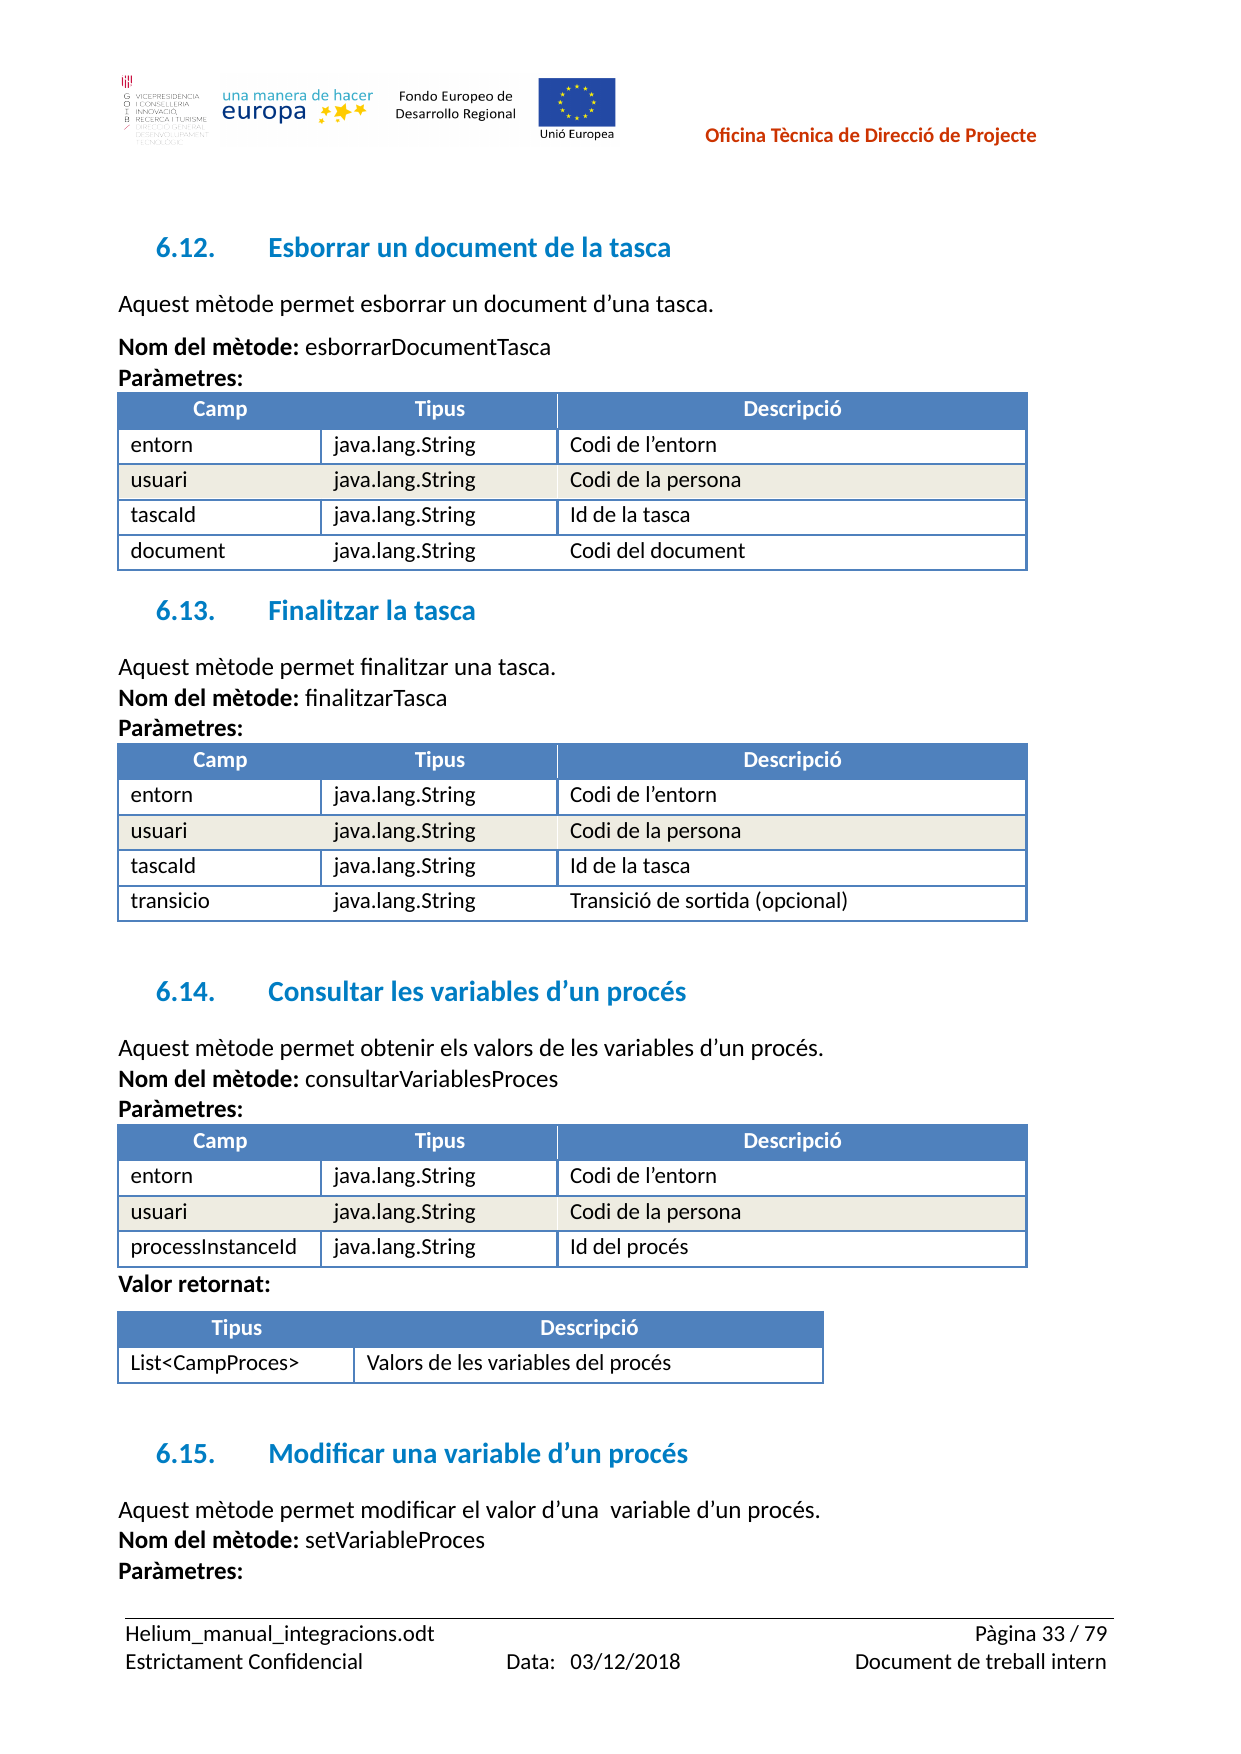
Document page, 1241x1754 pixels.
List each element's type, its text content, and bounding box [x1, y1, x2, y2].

table_cell usuari [119, 816, 321, 849]
table_cell Id de la tasca [559, 851, 1025, 884]
table_cell Codi de la persona [558, 816, 1025, 849]
text Valor retornat: [118, 1268, 1122, 1298]
table_cell java.lang.String [321, 1197, 557, 1230]
table_cell java.lang.String [322, 851, 556, 884]
table_cell tascaId [119, 501, 320, 534]
table_cell usuari [119, 1197, 321, 1230]
table_header Camp [119, 745, 321, 778]
table_header Tipus [321, 1126, 557, 1159]
subtitle Modificar una variable d’un procés [156, 1435, 1122, 1470]
table_cell Valors de les variables del procés [355, 1348, 822, 1382]
table_header Tipus [321, 745, 557, 778]
table_cell transicio [119, 887, 321, 920]
table_header Tipus [119, 1313, 354, 1346]
table_cell java.lang.String [321, 465, 557, 498]
subtitle Finalitzar la tasca [156, 592, 1122, 628]
table_header Descripció [558, 1126, 1025, 1159]
table_cell document [119, 536, 321, 569]
picture [118, 73, 213, 147]
text Nom del mètode: esborrarDocumentTasca Paràmetres: [118, 331, 1122, 392]
table_cell java.lang.String [322, 501, 556, 534]
text Nom del mètode: finalitzarTasca Paràmetres: [118, 682, 1122, 743]
table_cell Codi de l’entorn [559, 1161, 1025, 1195]
table_cell usuari [119, 465, 321, 498]
table_cell List<CampProces> [119, 1348, 353, 1382]
table_cell entorn [119, 1161, 320, 1195]
text Aquest mètode permet finalitzar una tasca. [118, 651, 1122, 682]
table_header Descripció [558, 745, 1025, 778]
table_cell java.lang.String [321, 887, 557, 920]
text Aquest mètode permet modificar el valor d’una variable d’un procés. [118, 1494, 1122, 1524]
table_cell entorn [119, 780, 320, 814]
table_cell processInstanceId [119, 1232, 320, 1266]
table_header Descripció [354, 1313, 822, 1346]
table_cell Id de la tasca [559, 501, 1025, 534]
subtitle Consultar les variables d’un procés [156, 973, 1122, 1009]
table_header Tipus [321, 394, 557, 428]
table_cell java.lang.String [321, 536, 557, 569]
table_cell java.lang.String [322, 1161, 556, 1195]
text Nom del mètode: setVariableProces Paràmetres: [118, 1524, 1122, 1586]
subtitle Esborrar un document de la tasca [156, 229, 1122, 264]
table_cell Codi del document [558, 536, 1025, 569]
text Aquest mètode permet esborrar un document d’una tasca. [118, 288, 1122, 319]
table_cell Transició de sortida (opcional) [558, 887, 1025, 920]
table_cell Codi de l’entorn [559, 780, 1025, 814]
picture [219, 73, 621, 147]
table_cell entorn [119, 430, 320, 463]
table_cell java.lang.String [322, 430, 556, 463]
table_header Camp [119, 394, 321, 428]
table_cell java.lang.String [321, 816, 557, 849]
table_cell java.lang.String [322, 780, 556, 814]
table_cell Codi de la persona [558, 465, 1025, 498]
table_cell tascaId [119, 851, 320, 884]
table_cell java.lang.String [322, 1232, 556, 1266]
table_cell Codi de l’entorn [559, 430, 1025, 463]
table_header Descripció [558, 394, 1025, 428]
table_cell Id del procés [559, 1232, 1025, 1266]
text Nom del mètode: consultarVariablesProces Paràmetres: [118, 1063, 1122, 1124]
text Aquest mètode permet obtenir els valors de les variables d’un procés. [118, 1032, 1122, 1063]
table_cell Codi de la persona [558, 1197, 1025, 1230]
table_header Camp [119, 1126, 321, 1159]
